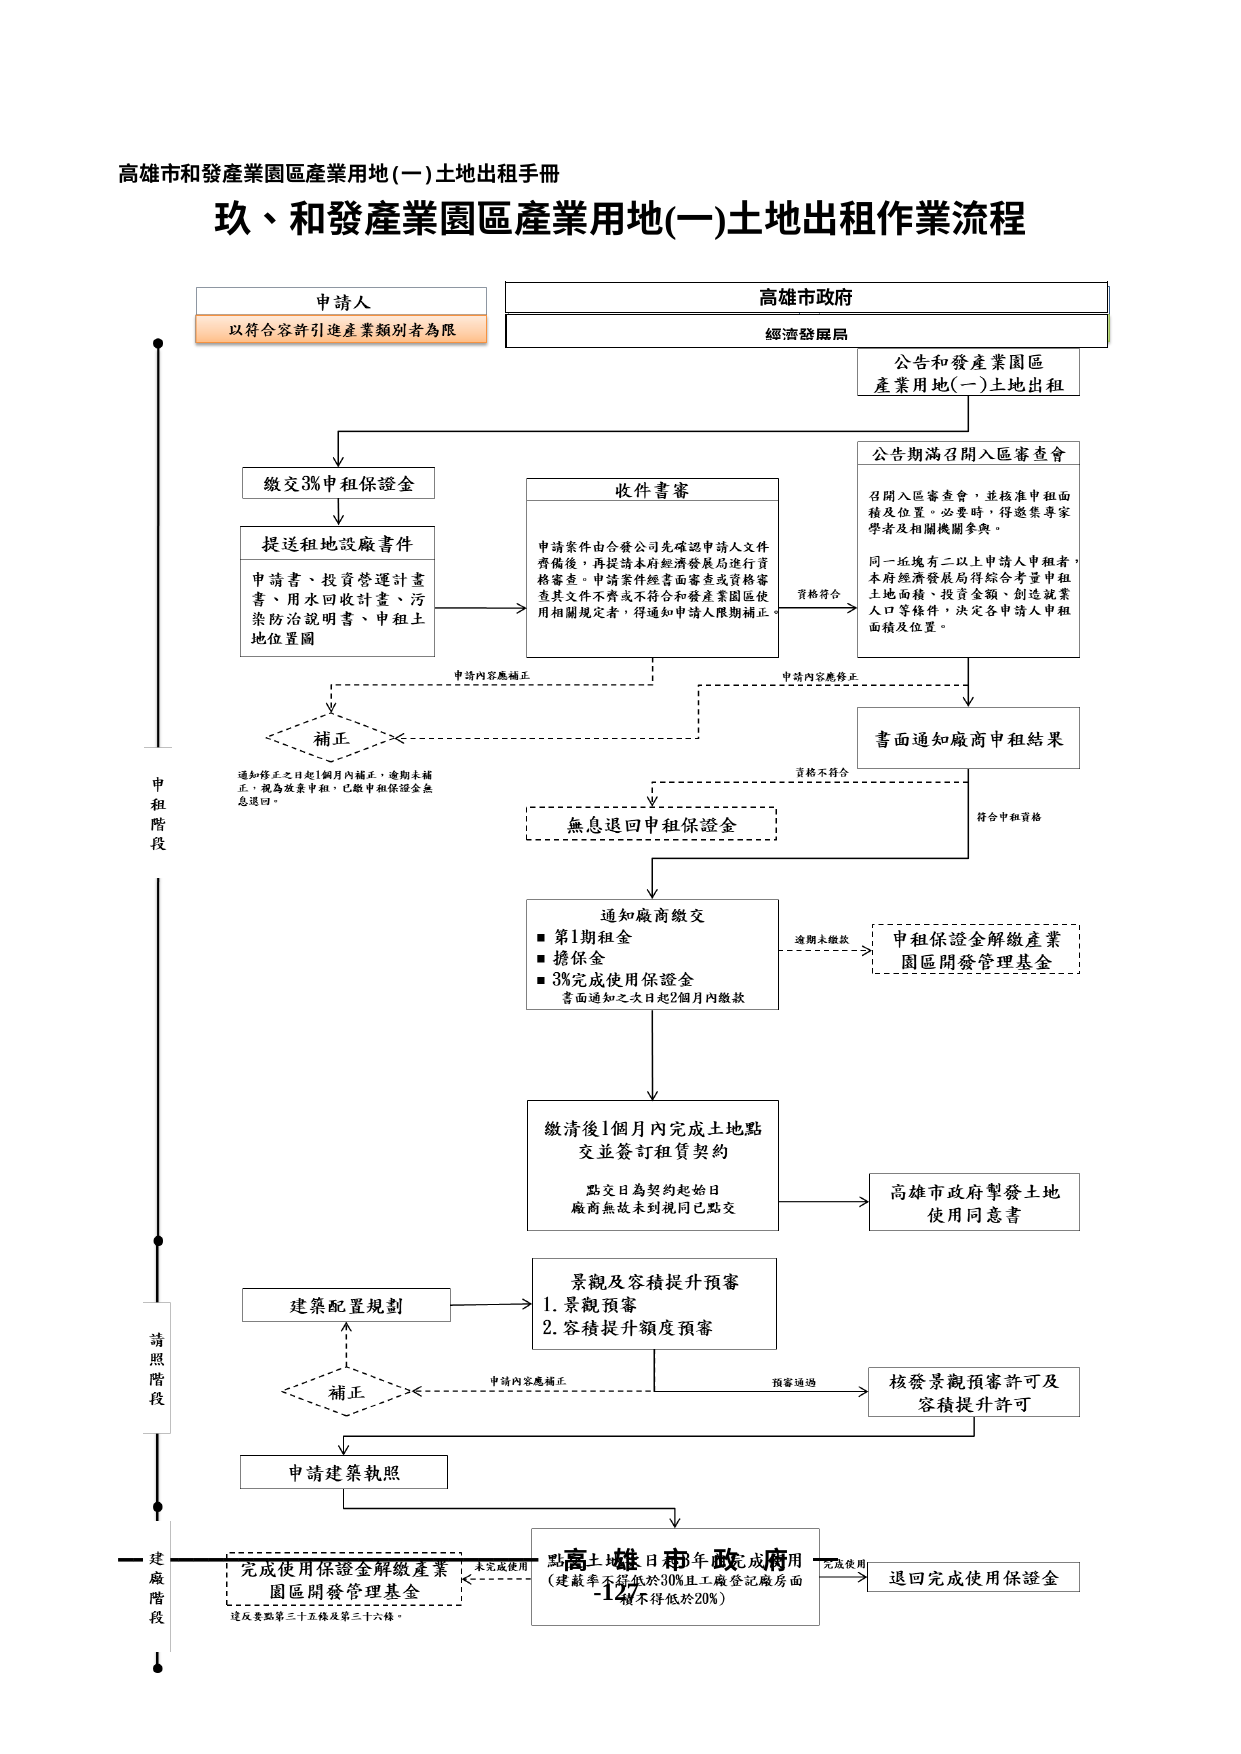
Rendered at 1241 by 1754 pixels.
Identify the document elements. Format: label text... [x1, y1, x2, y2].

text 高雄市政府 [521, 283, 1091, 310]
text 經濟發展局 [521, 323, 1092, 339]
subtitle 玖、和發產業園區產業用地(一)土地出租作業流程 [118, 189, 1122, 244]
